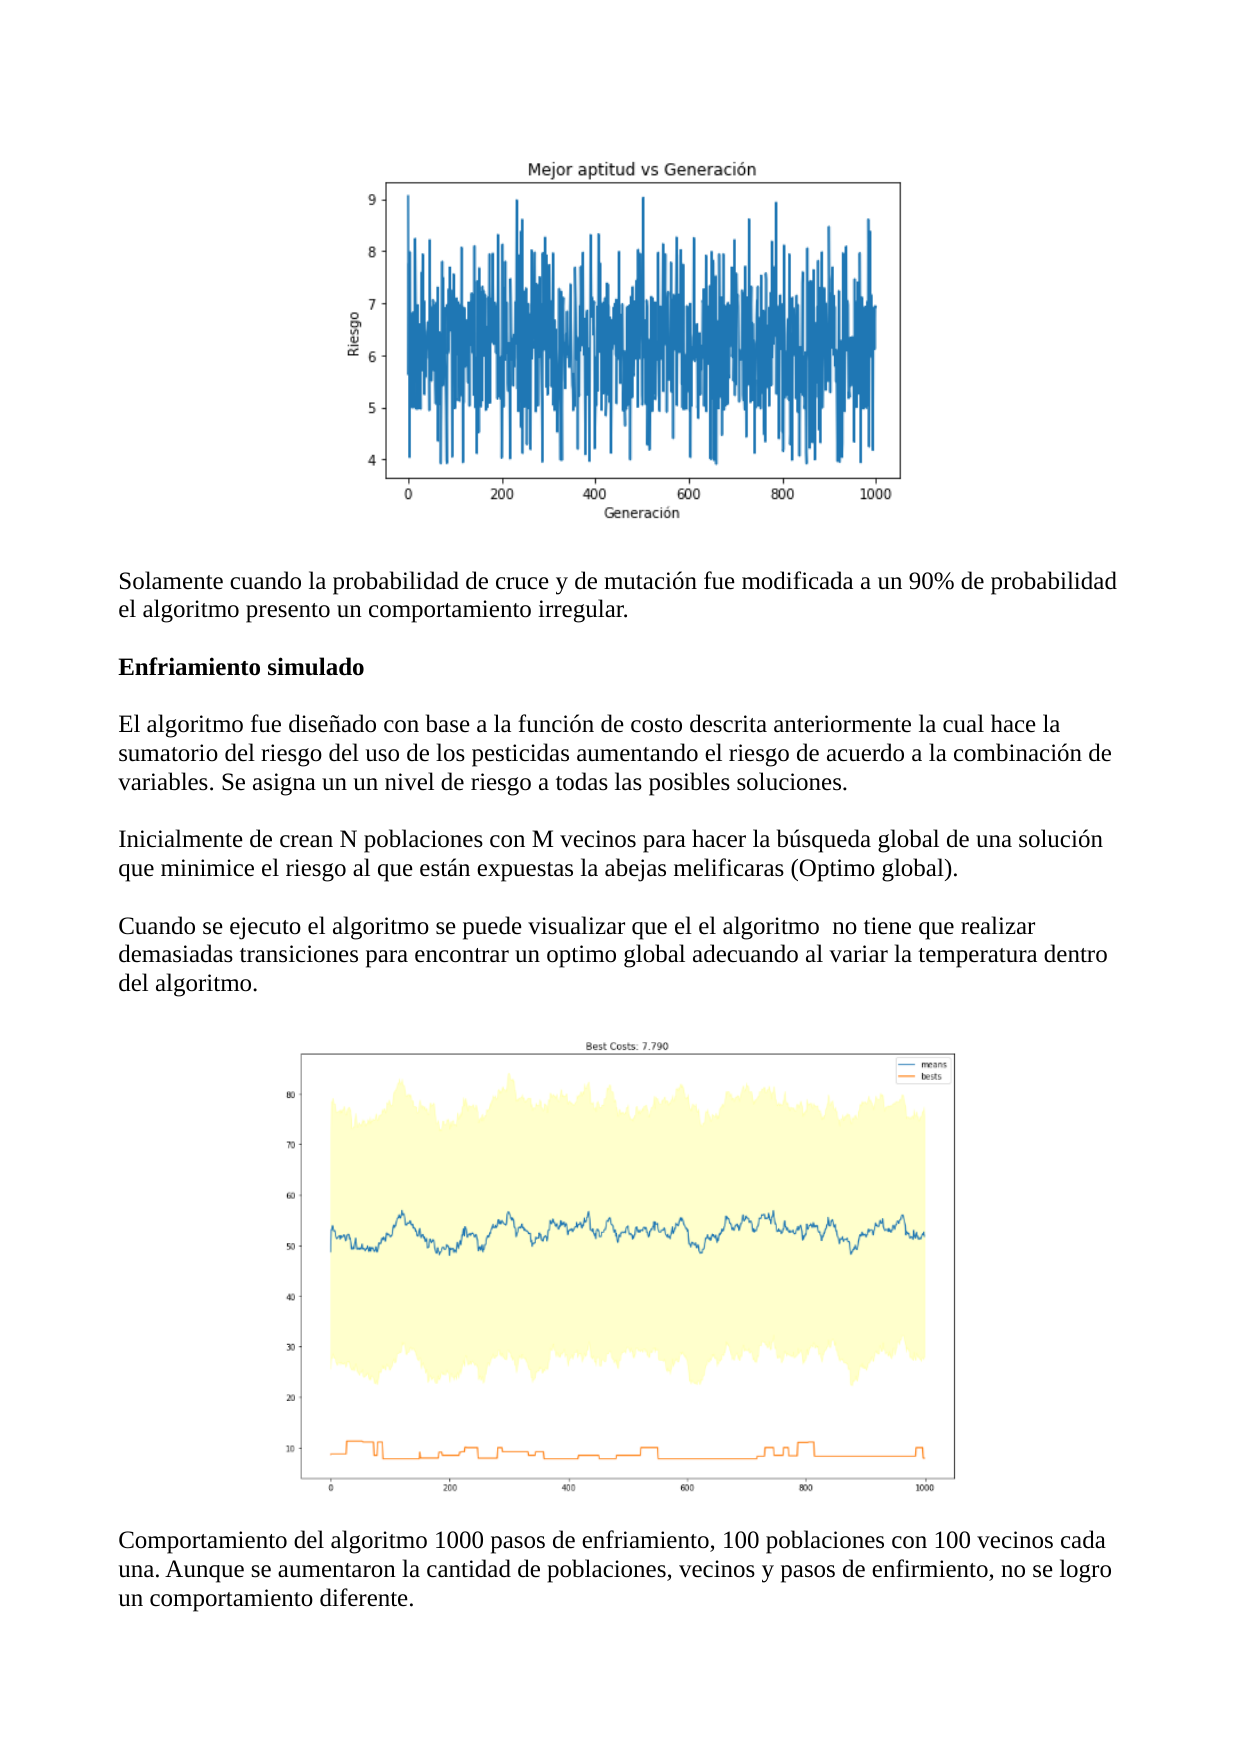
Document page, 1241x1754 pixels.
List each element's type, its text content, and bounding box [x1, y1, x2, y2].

text El algoritmo fue diseñado con base a la función de costo descrita anteriormente la cual hace la sumatorio del riesgo del uso de los pesticidas aumentando el riesgo de acuerdo a la combinación de variables. Se asigna un un nivel de riesgo a todas las posibles soluciones. [118, 709, 1122, 796]
text Solamente cuando la probabilidad de cruce y de mutación fue modificada a un 90% de probabilidad el algoritmo presento un comportamiento irregular. [118, 566, 1122, 623]
picture [271, 1025, 969, 1497]
text Enfriamiento simulado [118, 652, 1122, 681]
text Comportamiento del algoritmo 1000 pasos de enfriamiento, 100 poblaciones con 100 vecinos cada una. Aunque se aumentaron la cantidad de poblaciones, vecinos y pasos de enfirmiento, no se logro un comportamiento diferente. [118, 1526, 1122, 1612]
text Cuando se ejecuto el algoritmo se puede visualizar que el el algoritmo no tiene que realizar demasiadas transiciones para encontrar un optimo global adecuando al variar la temperatura dentro del algoritmo. [118, 911, 1122, 997]
text Inicialmente de crean N poblaciones con M vecinos para hacer la búsqueda global de una solución que minimice el riesgo al que están expuestas la abejas melificaras (Optimo global). [118, 824, 1122, 882]
picture [309, 146, 932, 537]
